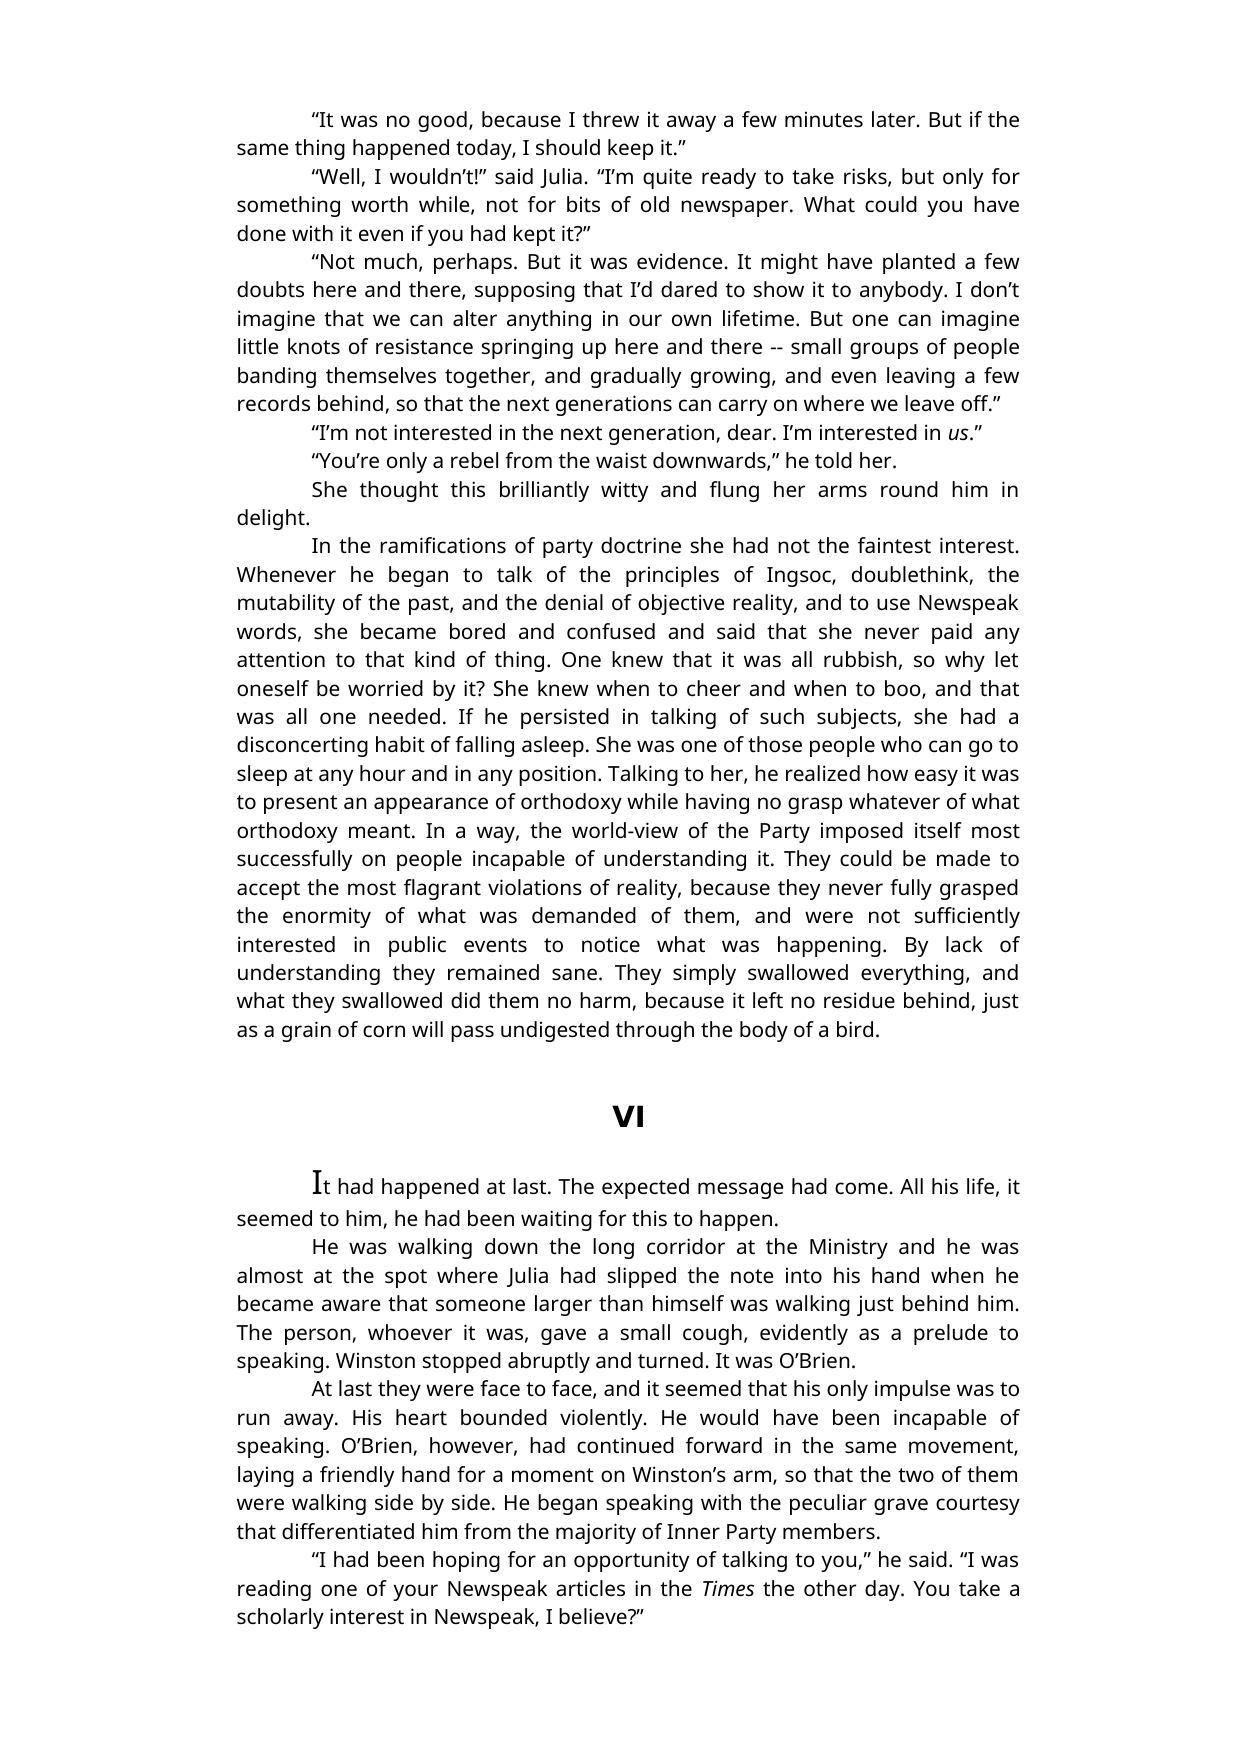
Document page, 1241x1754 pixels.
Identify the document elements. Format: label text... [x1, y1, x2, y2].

text At last they were face to face, and it seemed that his only impulse was to run away. His heart bounded violently. He would have been incapable of speaking. O’Brien, however, had continued forward in the same movement, laying a friendly hand for a moment on Winston’s arm, so that the two of them were walking side by side. He began speaking with the peculiar grave courtesy that differentiated him from the majority of Inner Party members. [236, 1374, 1021, 1545]
text “It was no good, because I threw it away a few minutes later. But if the same thing happened today, I should keep it.” [236, 105, 1021, 162]
text “I’m not interested in the next generation, dear. I’m interested in us.” [236, 418, 1021, 446]
text “Well, I wouldn’t!” said Julia. “I’m quite ready to take risks, but only for something worth while, not for bits of old newspaper. What could you have done with it even if you had kept it?” [236, 162, 1021, 247]
text She thought this brilliantly witty and flung her arms round him in delight. [236, 475, 1021, 532]
text He was walking down the long corridor at the Ministry and he was almost at the spot where Julia had slipped the note into his hand when he became aware that someone larger than himself was walking just behind him. The person, whoever it was, gave a small cough, evidently as a prelude to speaking. Winston stopped abruptly and turned. It was O’Brien. [236, 1232, 1021, 1374]
text VI [236, 1100, 1021, 1134]
text In the ramifications of party doctrine she had not the faintest interest. Whenever he began to talk of the principles of Ingsoc, doublethink, the mutability of the past, and the denial of objective reality, and to use Newspeak words, she became bored and confused and said that she never paid any attention to that kind of thing. One knew that it was all rubbish, so why let oneself be worried by it? She knew when to cheer and when to boo, and that was all one needed. If he persisted in talking of such subjects, she had a disconcerting habit of falling asleep. She was one of those people who can go to sleep at any hour and in any position. Talking to her, he realized how easy it was to present an appearance of orthodoxy while having no grasp whatever of what orthodoxy meant. In a way, the world-view of the Party imposed itself most successfully on people incapable of understanding it. They could be made to accept the most flagrant violations of reality, because they never fully grasped the enormity of what was demanded of them, and were not sufficiently interested in public events to notice what was happening. By lack of understanding they remained sane. They simply swallowed everything, and what they swallowed did them no harm, because it left no residue behind, just as a grain of corn will pass undigested through the body of a bird. [236, 532, 1021, 1043]
text “I had been hoping for an opportunity of talking to you,” he said. “I was reading one of your Newspeak articles in the Times the other day. You take a scholarly interest in Newspeak, I believe?” [236, 1545, 1021, 1631]
text “Not much, perhaps. But it was evidence. It might have planted a few doubts here and there, supposing that I’d dared to show it to anybody. I don’t imagine that we can alter anything in our own lifetime. But one can imagine little knots of resistance springing up here and there -- small groups of people banding themselves together, and gradually growing, and even leaving a few records behind, so that the next generations can carry on where we leave off.” [236, 247, 1021, 418]
text “You’re only a rebel from the waist downwards,” he told her. [236, 446, 1021, 475]
text It had happened at last. The expected message had come. All his life, it seemed to him, he had been waiting for this to happen. [236, 1158, 1021, 1232]
